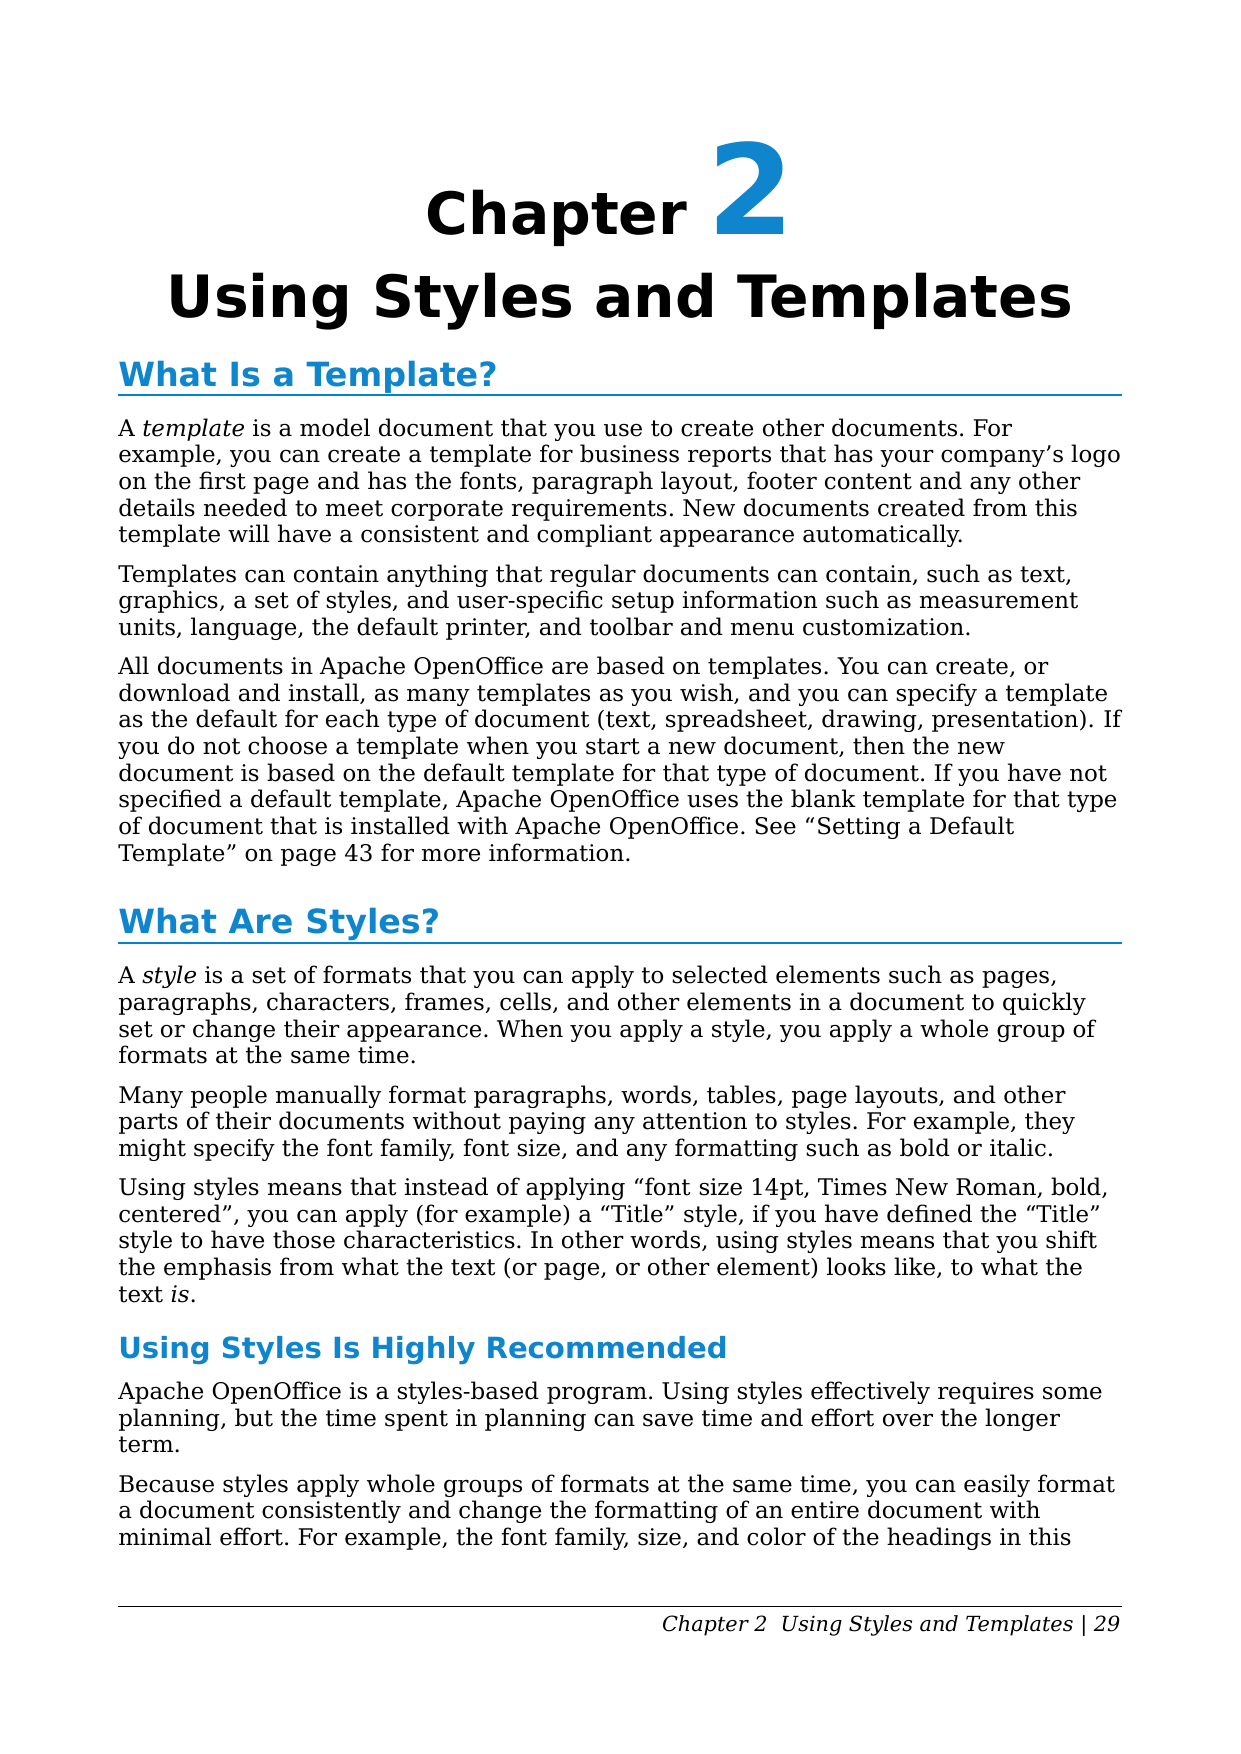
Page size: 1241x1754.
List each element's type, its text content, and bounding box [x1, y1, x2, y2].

text Templates can contain anything that regular documents can contain, such as text, graphics, a set of styles, and user-specific setup information such as measurement units, language, the default printer, and toolbar and menu customization. [118, 561, 1122, 641]
text Apache OpenOffice is a styles-based program. Using styles effectively requires some planning, but the time spent in planning can save time and effort over the longer term. [118, 1378, 1122, 1458]
text A template is a model document that you use to create other documents. For example, you can create a template for business reports that has your company’s logo on the first page and has the fonts, paragraph layout, footer content and any other details needed to meet corporate requirements. New documents created from this template will have a consistent and compliant appearance automatically. [118, 415, 1122, 548]
text A style is a set of formats that you can apply to selected elements such as pages, paragraphs, characters, frames, cells, and other elements in a document to quickly set or change their appearance. When you apply a style, you apply a whole group of formats at the same time. [118, 963, 1122, 1069]
text All documents in Apache OpenOffice are based on templates. You can create, or download and install, as many templates as you wish, and you can specify a template as the default for each type of document (text, spreadsheet, drawing, presentation). If you do not choose a template when you start a new document, then the new document is based on the default template for that type of document. If you have not specified a default template, Apache OpenOffice uses the blank template for that type of document that is installed with Apache OpenOffice. See “Setting a Default Template” on page 43 for more information. [118, 653, 1122, 867]
text Because styles apply whole groups of formats at the same time, you can easily format a document consistently and change the formatting of an entire document with minimal effort. For example, the font family, size, and color of the headings in this [118, 1471, 1122, 1551]
subtitle Using Styles Is Highly Recommended [118, 1332, 1122, 1366]
subtitle What Is a Template? [118, 355, 1122, 394]
text Many people manually format paragraphs, words, tables, page layouts, and other parts of their documents without paying any attention to styles. For example, they might specify the font family, font size, and any formatting such as bold or italic. [118, 1082, 1122, 1162]
subtitle Chapter 2 Using Styles and Templates [118, 118, 1122, 332]
subtitle What Are Styles? [118, 903, 1122, 942]
text Using styles means that instead of applying “font size 14pt, Times New Roman, bold, centered”, you can apply (for example) a “Title” style, if you have defined the “Title” style to have those characteristics. In other words, using styles means that you shift the emphasis from what the text (or page, or other element) looks like, to what the text is. [118, 1174, 1122, 1308]
